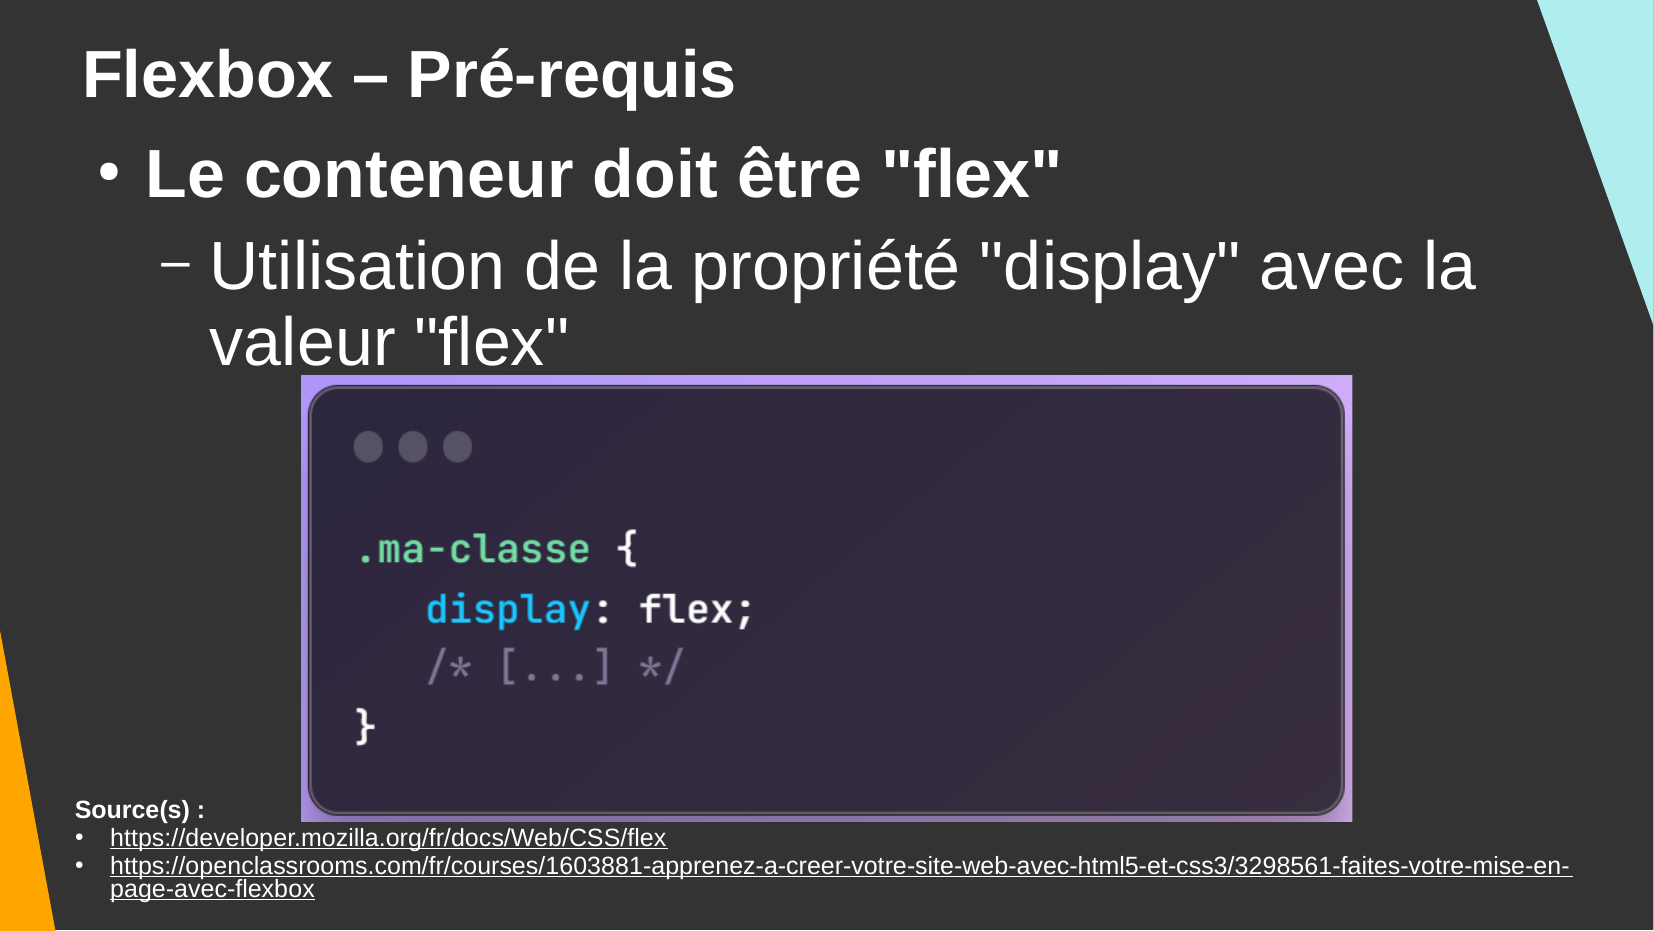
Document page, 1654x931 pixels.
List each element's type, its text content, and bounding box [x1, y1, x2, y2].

text_box [1537, 0, 1654, 327]
text_box [0, 630, 56, 931]
picture [301, 375, 1353, 822]
list Le conteneur doit être "flex" Utilisation de la propriété "display" avec la valeur "flex" [80, 135, 1605, 381]
title Flexbox – Pré-requis [82, 37, 1571, 114]
text_box Source(s) : https://developer.mozilla.org/fr/docs/Web/CSS/flex https://openclassrooms.com/fr/courses/1603881-apprenez-a-creer-votre-site-web-avec-html5-et-css3/3298561-faites-votre-mise-en-page-avec-flexbox [60, 788, 1595, 916]
